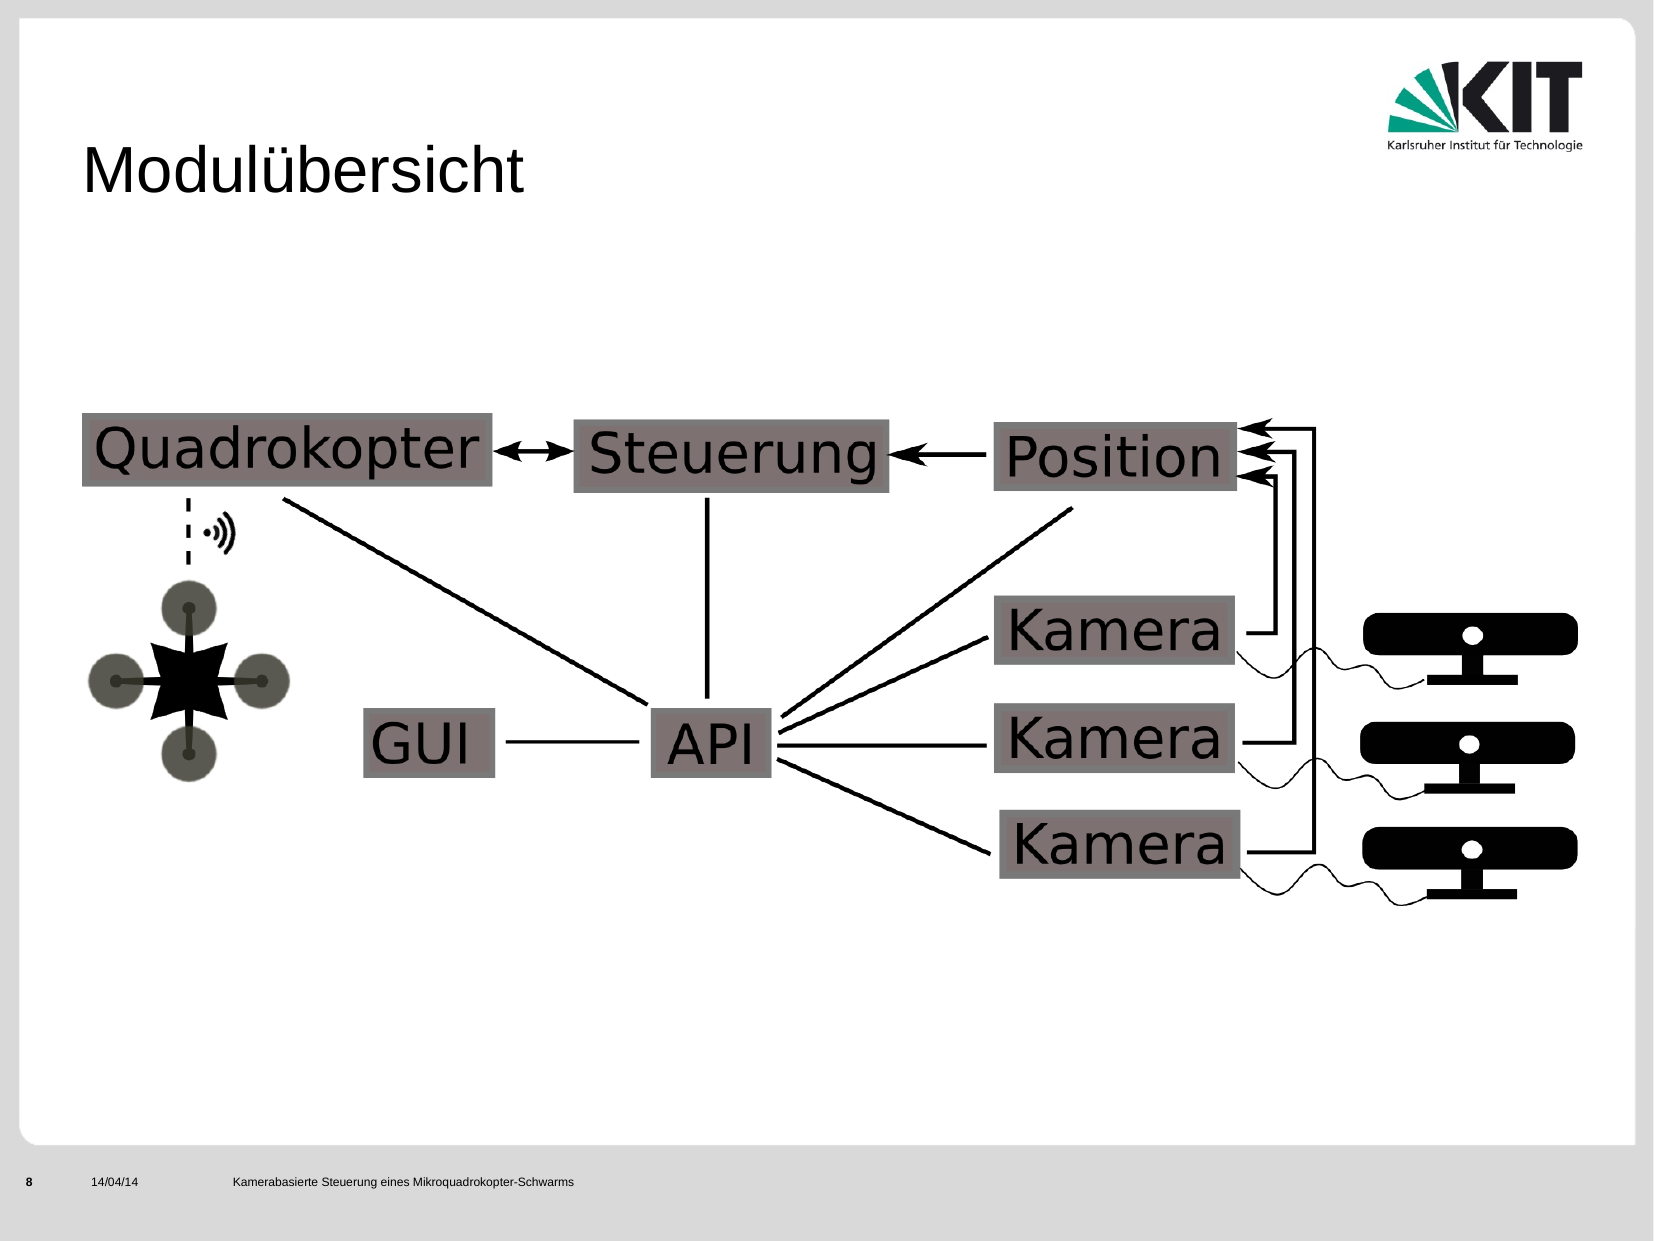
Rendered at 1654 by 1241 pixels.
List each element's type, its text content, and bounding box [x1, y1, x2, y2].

picture [0, 0, 1654, 1241]
title Modulübersicht [82, 49, 1571, 257]
